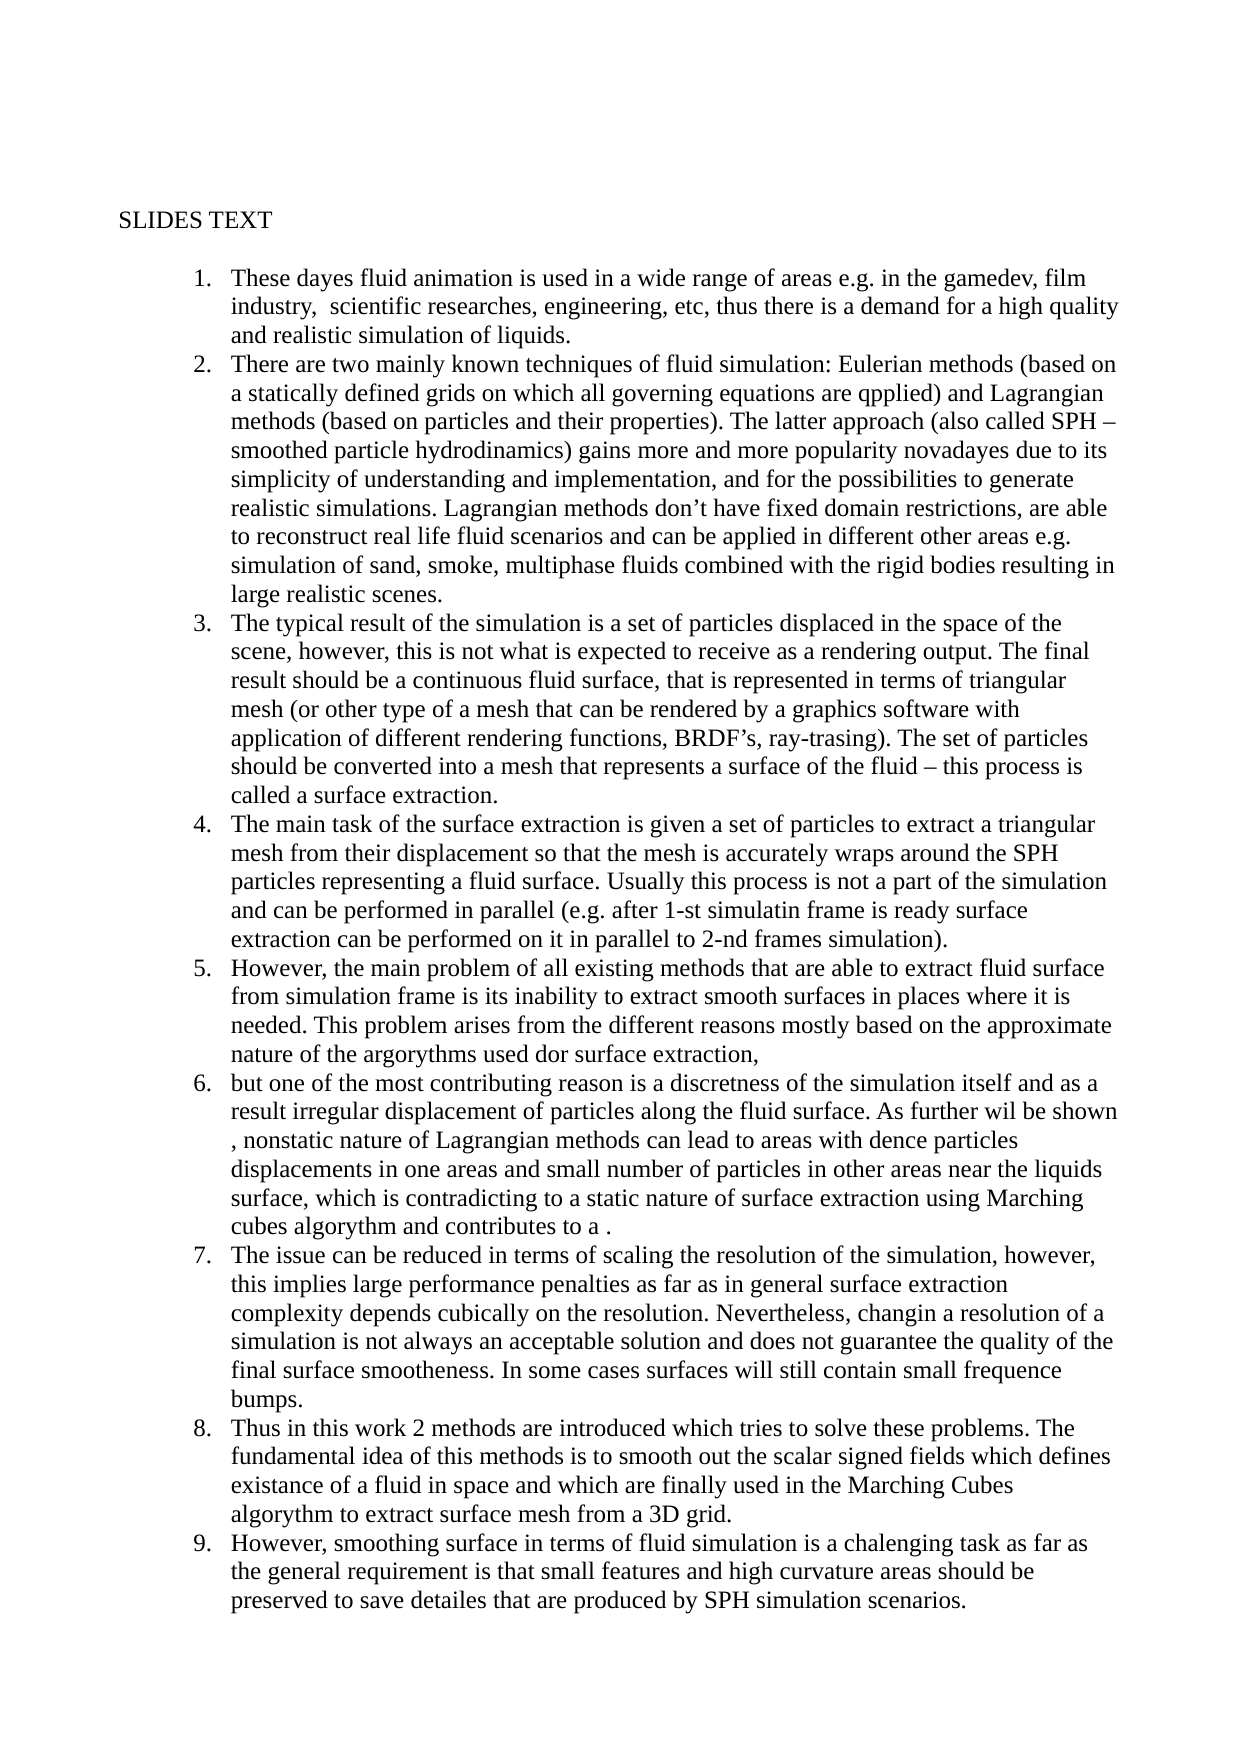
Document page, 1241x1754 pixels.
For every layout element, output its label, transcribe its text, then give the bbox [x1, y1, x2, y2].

list The main task of the surface extraction is given a set of particles to extract a triangular mesh from their displacement so that the mesh is accurately wraps around the SPH particles representing a fluid surface. Usually this process is not a part of the simulation and can be performed in parallel (e.g. after 1-st simulatin frame is ready surface extraction can be performed on it in parallel to 2-nd frames simulation). [193, 809, 1122, 953]
list The issue can be reduced in terms of scaling the resolution of the simulation, however, this implies large performance penalties as far as in general surface extraction complexity depends cubically on the resolution. Nevertheless, changin a resolution of a simulation is not always an acceptable solution and does not guarantee the quality of the final surface smootheness. In some cases surfaces will still contain small frequence bumps. [193, 1240, 1122, 1413]
text SLIDES TEXT [118, 205, 1122, 234]
list There are two mainly known techniques of fluid simulation: Eulerian methods (based on a statically defined grids on which all governing equations are qpplied) and Lagrangian methods (based on particles and their properties). The latter approach (also called SPH – smoothed particle hydrodinamics) gains more and more popularity novadayes due to its simplicity of understanding and implementation, and for the possibilities to generate realistic simulations. Lagrangian methods don’t have fixed domain restrictions, are able to reconstruct real life fluid scenarios and can be applied in different other areas e.g. simulation of sand, smoke, multiphase fluids combined with the rigid bodies resulting in large realistic scenes. [193, 349, 1122, 608]
list Thus in this work 2 methods are introduced which tries to solve these problems. The fundamental idea of this methods is to smooth out the scalar signed fields which defines existance of a fluid in space and which are finally used in the Marching Cubes algorythm to extract surface mesh from a 3D grid. [193, 1413, 1122, 1528]
list However, smoothing surface in terms of fluid simulation is a chalenging task as far as the general requirement is that small features and high curvature areas should be preserved to save detailes that are produced by SPH simulation scenarios. [193, 1528, 1122, 1614]
list The typical result of the simulation is a set of particles displaced in the space of the scene, however, this is not what is expected to receive as a rendering output. The final result should be a continuous fluid surface, that is represented in terms of triangular mesh (or other type of a mesh that can be rendered by a graphics software with application of different rendering functions, BRDF’s, ray-trasing). The set of particles should be converted into a mesh that represents a surface of the fluid – this process is called a surface extraction. [193, 608, 1122, 809]
list These dayes fluid animation is used in a wide range of areas e.g. in the gamedev, film industry, scientific researches, engineering, etc, thus there is a demand for a high quality and realistic simulation of liquids. [193, 263, 1122, 349]
list but one of the most contributing reason is a discretness of the simulation itself and as a result irregular displacement of particles along the fluid surface. As further wil be shown , nonstatic nature of Lagrangian methods can lead to areas with dence particles displacements in one areas and small number of particles in other areas near the liquids surface, which is contradicting to a static nature of surface extraction using Marching cubes algorythm and contributes to a . [193, 1068, 1122, 1240]
list However, the main problem of all existing methods that are able to extract fluid surface from simulation frame is its inability to extract smooth surfaces in places where it is needed. This problem arises from the different reasons mostly based on the approximate nature of the argorythms used dor surface extraction, [193, 953, 1122, 1068]
